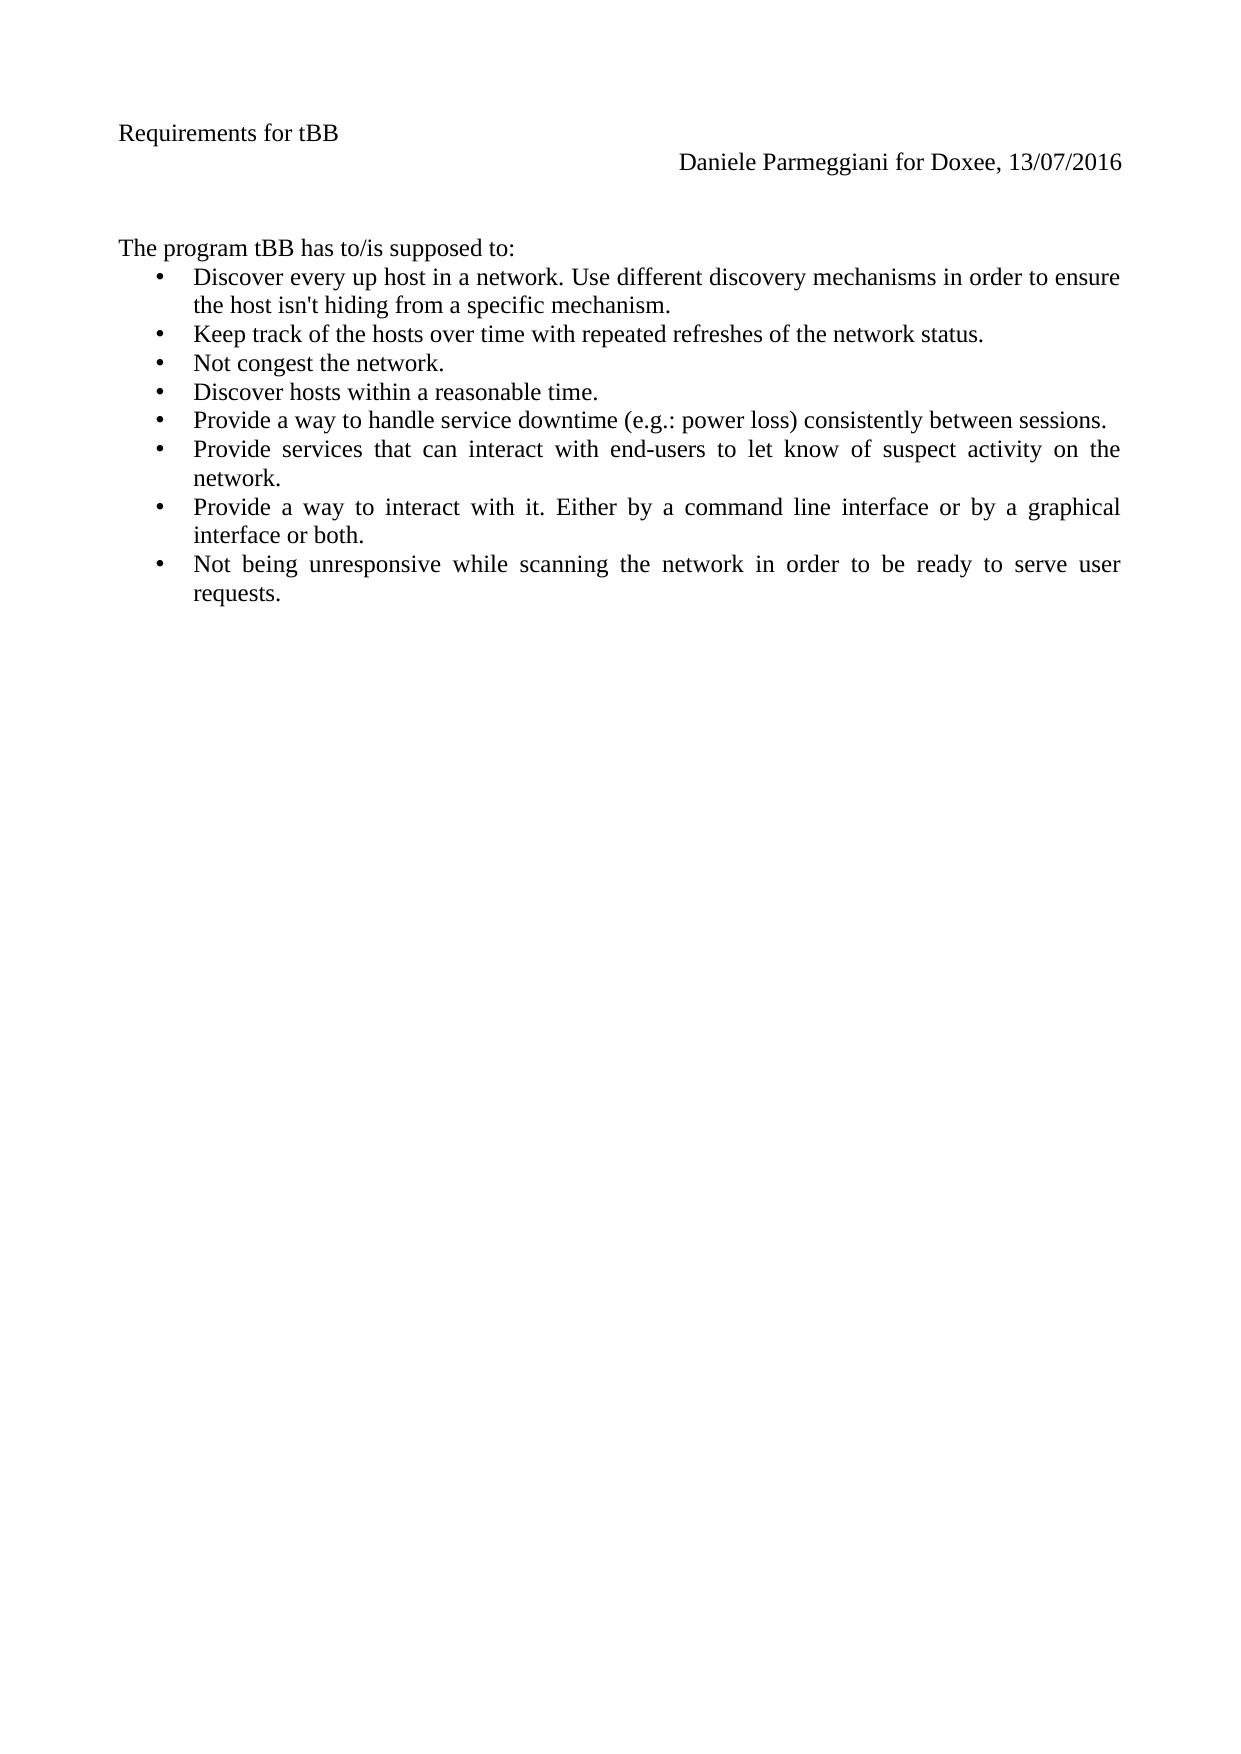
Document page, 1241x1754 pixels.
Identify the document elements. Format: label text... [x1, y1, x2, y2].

text Requirements for tBB [118, 118, 1122, 147]
list Keep track of the hosts over time with repeated refreshes of the network status. [156, 319, 1122, 348]
list Provide services that can interact with end-users to let know of suspect activity on the network. [156, 434, 1122, 492]
list Discover every up host in a network. Use different discovery mechanisms in order to ensure the host isn't hiding from a specific mechanism. [156, 262, 1122, 319]
list Provide a way to handle service downtime (e.g.: power loss) consistently between sessions. [156, 406, 1122, 434]
list Provide a way to interact with it. Either by a command line interface or by a graphical interface or both. [156, 492, 1122, 549]
text Daniele Parmeggiani for Doxee, 13/07/2016 [118, 147, 1122, 176]
text The program tBB has to/is supposed to: [118, 233, 1122, 262]
list Not congest the network. [156, 348, 1122, 377]
list Not being unresponsive while scanning the network in order to be ready to serve user requests. [156, 549, 1122, 607]
list Discover hosts within a reasonable time. [156, 377, 1122, 406]
